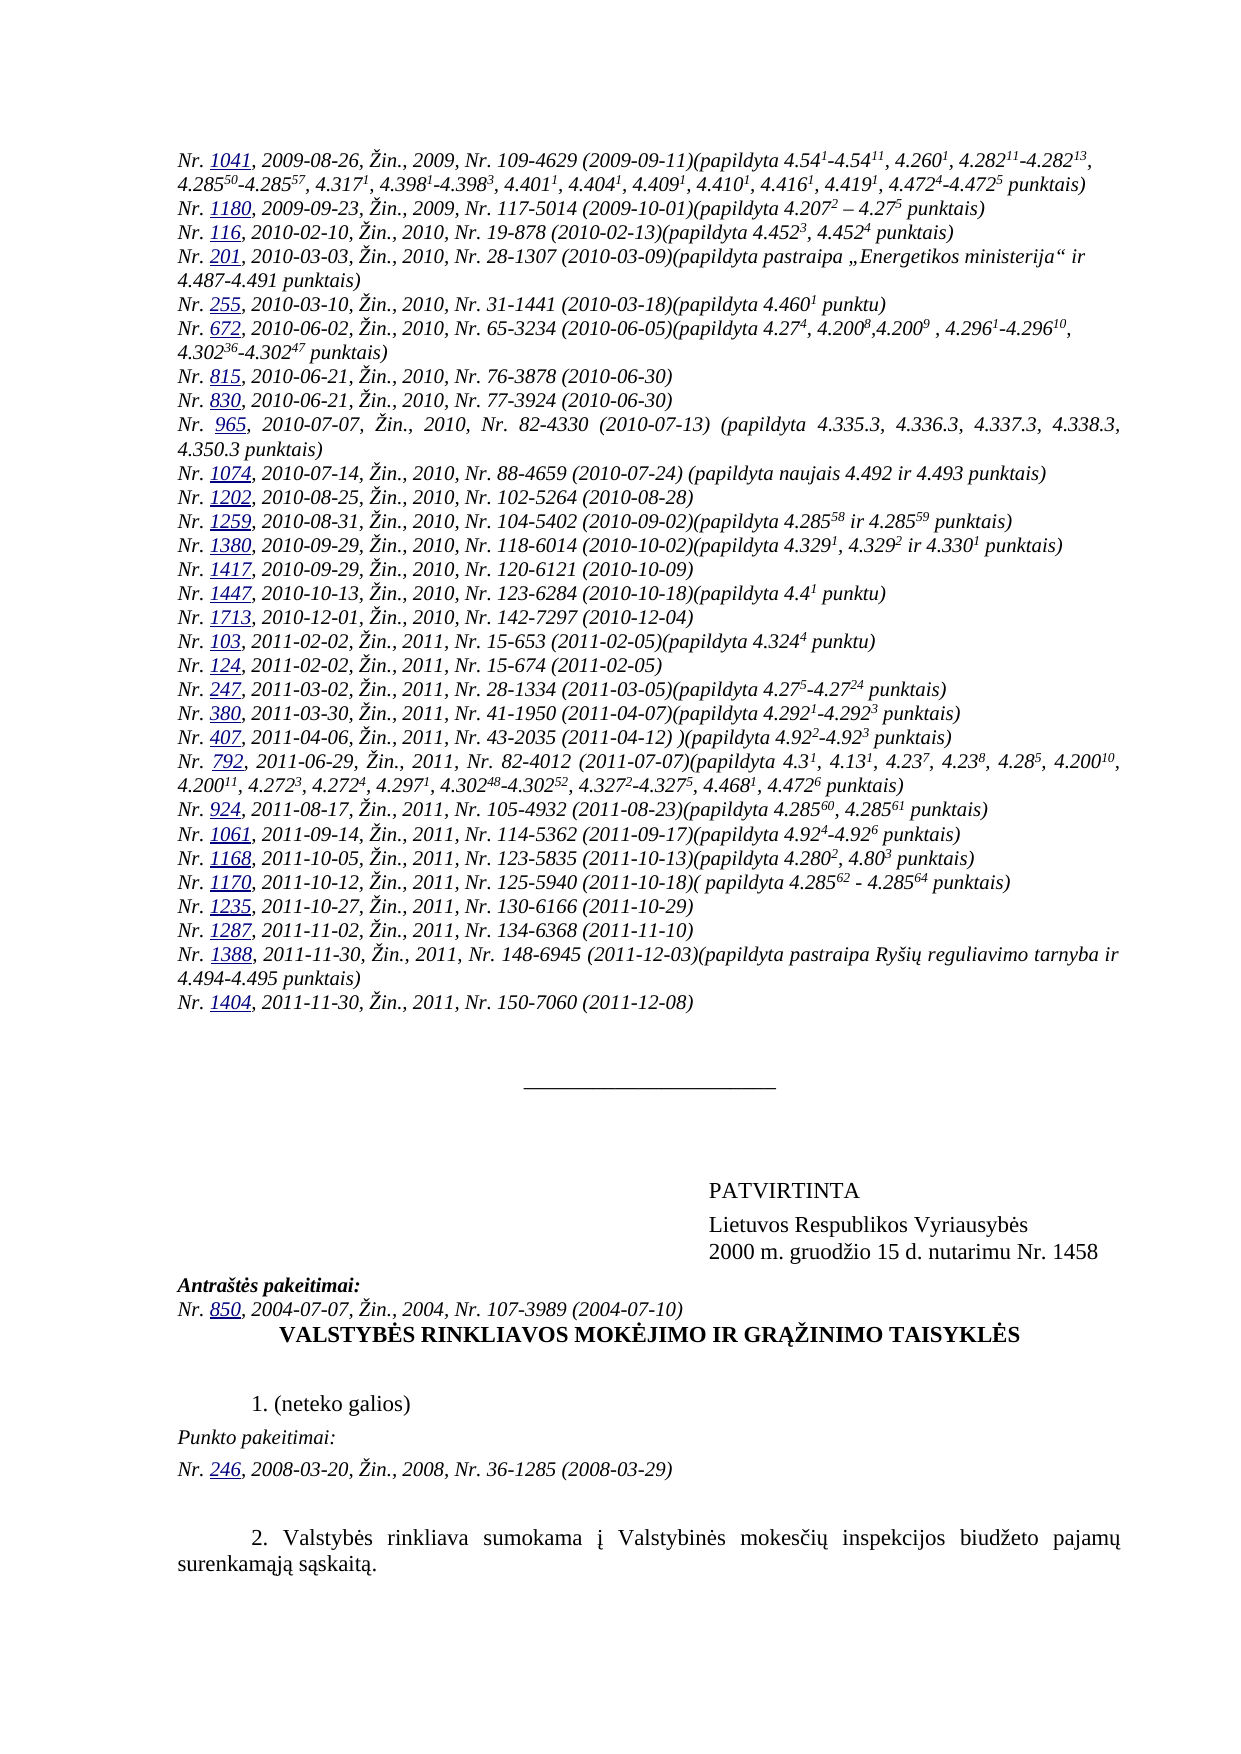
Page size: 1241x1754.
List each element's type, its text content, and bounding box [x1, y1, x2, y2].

text Antraštės pakeitimai: [177, 1272, 1122, 1297]
text Nr. 792, 2011-06-29, Žin., 2011, Nr. 82-4012 (2011-07-07)(papildyta 4.31, 4.131, 4.237, 4.238, 4.285, 4.20010, 4.20011, 4.2723, 4.2724, 4.2971, 4.30248-4.30252, 4.3272-4.3275, 4.4681, 4.4726 punktais) [177, 749, 1122, 797]
text Nr. 380, 2011-03-30, Žin., 2011, Nr. 41-1950 (2011-04-07)(papildyta 4.2921-4.2923 punktais) [177, 701, 1122, 725]
text 2. Valstybės rinkliava sumokama į Valstybinės mokesčių inspekcijos biudžeto pajamų surenkamąją sąskaitą. [177, 1524, 1122, 1577]
text Nr. 1202, 2010-08-25, Žin., 2010, Nr. 102-5264 (2010-08-28) [177, 484, 1122, 509]
text –––––––––––––––––––––– [177, 1073, 1122, 1099]
text Nr. 1168, 2011-10-05, Žin., 2011, Nr. 123-5835 (2011-10-13)(papildyta 4.2802, 4.803 punktais) [177, 846, 1122, 869]
text Nr. 1417, 2010-09-29, Žin., 2010, Nr. 120-6121 (2010-10-09) [177, 557, 1122, 581]
text Nr. 924, 2011-08-17, Žin., 2011, Nr. 105-4932 (2011-08-23)(papildyta 4.28560, 4.28561 punktais) [177, 797, 1122, 821]
text Nr. 965, 2010-07-07, Žin., 2010, Nr. 82-4330 (2010-07-13) (papildyta 4.335.3, 4.336.3, 4.337.3, 4.338.3, 4.350.3 punktais) [177, 412, 1122, 461]
text Nr. 247, 2011-03-02, Žin., 2011, Nr. 28-1334 (2011-03-05)(papildyta 4.275-4.2724 punktais) [177, 677, 1122, 701]
text Nr. 815, 2010-06-21, Žin., 2010, Nr. 76-3878 (2010-06-30) [177, 364, 1122, 388]
text Nr. 255, 2010-03-10, Žin., 2010, Nr. 31-1441 (2010-03-18)(papildyta 4.4601 punktu) [177, 292, 1122, 316]
text Nr. 1259, 2010-08-31, Žin., 2010, Nr. 104-5402 (2010-09-02)(papildyta 4.28558 ir 4.28559 punktais) [177, 509, 1122, 533]
text Nr. 1404, 2011-11-30, Žin., 2011, Nr. 150-7060 (2011-12-08) [177, 990, 1122, 1014]
text Nr. 1074, 2010-07-14, Žin., 2010, Nr. 88-4659 (2010-07-24) (papildyta naujais 4.492 ir 4.493 punktais) [177, 461, 1122, 484]
text Lietuvos Respublikos Vyriausybės 2000 m. gruodžio 15 d. nutarimu Nr. 1458 [709, 1211, 1122, 1264]
text Patvirtinta [709, 1177, 1122, 1203]
text VALSTYBĖS RINKLIAVOS MOKĖJIMO IR GRĄŽINIMO TAISYKLĖS [177, 1321, 1122, 1347]
text Nr. 1388, 2011-11-30, Žin., 2011, Nr. 148-6945 (2011-12-03)(papildyta pastraipa Ryšių reguliavimo tarnyba ir 4.494-4.495 punktais) [177, 942, 1122, 990]
text Nr. 1447, 2010-10-13, Žin., 2010, Nr. 123-6284 (2010-10-18)(papildyta 4.41 punktu) [177, 581, 1122, 605]
text Nr. 1041, 2009-08-26, Žin., 2009, Nr. 109-4629 (2009-09-11)(papildyta 4.541-4.5411, 4.2601, 4.28211-4.28213, 4.28550-4.28557, 4.3171, 4.3981-4.3983, 4.4011, 4.4041, 4.4091, 4.4101, 4.4161, 4.4191, 4.4724-4.4725 punktais) [177, 148, 1122, 196]
text Nr. 1061, 2011-09-14, Žin., 2011, Nr. 114-5362 (2011-09-17)(papildyta 4.924-4.926 punktais) [177, 821, 1122, 846]
text Punkto pakeitimai: [177, 1425, 1122, 1449]
text Nr. 1170, 2011-10-12, Žin., 2011, Nr. 125-5940 (2011-10-18)( papildyta 4.28562 - 4.28564 punktais) [177, 869, 1122, 894]
text Nr. 201, 2010-03-03, Žin., 2010, Nr. 28-1307 (2010-03-09)(papildyta pastraipa „Energetikos ministerija“ ir 4.487-4.491 punktais) [177, 244, 1122, 292]
text Nr. 407, 2011-04-06, Žin., 2011, Nr. 43-2035 (2011-04-12) )(papildyta 4.922-4.923 punktais) [177, 725, 1122, 749]
text Nr. 1180, 2009-09-23, Žin., 2009, Nr. 117-5014 (2009-10-01)(papildyta 4.2072 – 4.275 punktais) [177, 196, 1122, 220]
text Nr. 672, 2010-06-02, Žin., 2010, Nr. 65-3234 (2010-06-05)(papildyta 4.274, 4.2008,4.2009 , 4.2961-4.29610, 4.30236-4.30247 punktais) [177, 316, 1122, 364]
text Nr. 103, 2011-02-02, Žin., 2011, Nr. 15-653 (2011-02-05)(papildyta 4.3244 punktu) [177, 629, 1122, 653]
text Nr. 1713, 2010-12-01, Žin., 2010, Nr. 142-7297 (2010-12-04) [177, 605, 1122, 629]
text Nr. 1380, 2010-09-29, Žin., 2010, Nr. 118-6014 (2010-10-02)(papildyta 4.3291, 4.3292 ir 4.3301 punktais) [177, 533, 1122, 557]
text Nr. 830, 2010-06-21, Žin., 2010, Nr. 77-3924 (2010-06-30) [177, 388, 1122, 412]
text Nr. 1235, 2011-10-27, Žin., 2011, Nr. 130-6166 (2011-10-29) [177, 894, 1122, 918]
text Nr. 124, 2011-02-02, Žin., 2011, Nr. 15-674 (2011-02-05) [177, 653, 1122, 677]
text Nr. 246, 2008-03-20, Žin., 2008, Nr. 36-1285 (2008-03-29) [177, 1457, 1122, 1481]
text 1. (neteko galios) [177, 1390, 1122, 1416]
text Nr. 850, 2004-07-07, Žin., 2004, Nr. 107-3989 (2004-07-10) [177, 1297, 1122, 1321]
text Nr. 116, 2010-02-10, Žin., 2010, Nr. 19-878 (2010-02-13)(papildyta 4.4523, 4.4524 punktais) [177, 220, 1122, 244]
text Nr. 1287, 2011-11-02, Žin., 2011, Nr. 134-6368 (2011-11-10) [177, 918, 1122, 942]
